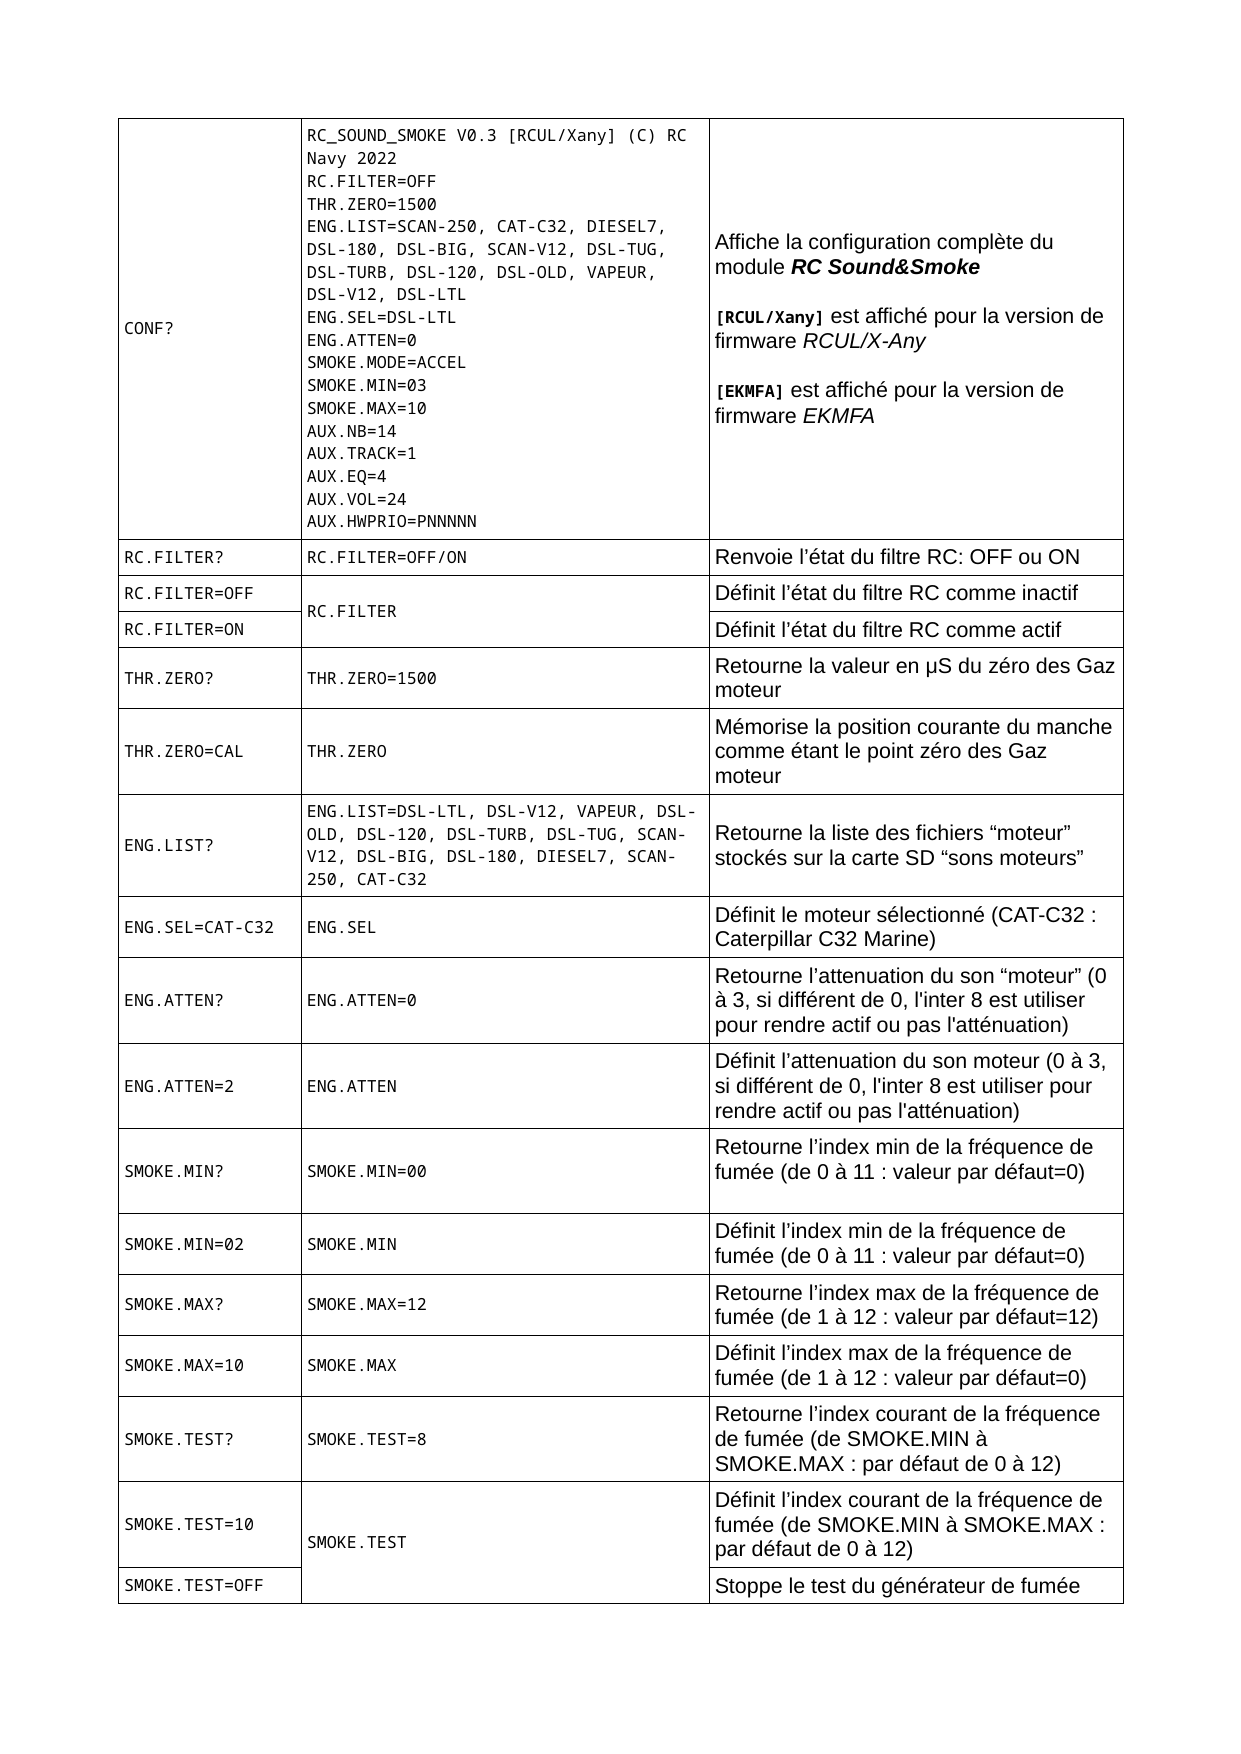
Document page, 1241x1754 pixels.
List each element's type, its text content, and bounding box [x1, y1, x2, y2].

table_cell Retourne l’index min de la fréquence de fumée (de 0 à 11 : valeur par défaut=0) [710, 1129, 1123, 1213]
table_cell Retourne l’index courant de la fréquence de fumée (de SMOKE.MIN à SMOKE.MAX : par défaut de 0 à 12) [710, 1397, 1123, 1481]
table_cell RC.FILTER=OFF [119, 576, 301, 611]
table_cell ENG.SEL [302, 897, 709, 957]
table_cell Définit l’index max de la fréquence de fumée (de 1 à 12 : valeur par défaut=0) [710, 1336, 1123, 1396]
table_cell SMOKE.TEST=8 [302, 1397, 709, 1481]
table_cell RC.FILTER=ON [119, 612, 301, 647]
table_cell THR.ZERO? [119, 648, 301, 708]
table_cell CONF? [119, 119, 301, 538]
table_cell RC.FILTER? [119, 540, 301, 575]
table_cell ENG.ATTEN=2 [119, 1044, 301, 1128]
table_cell Définit l’index min de la fréquence de fumée (de 0 à 11 : valeur par défaut=0) [710, 1214, 1123, 1274]
table_cell SMOKE.MIN? [119, 1129, 301, 1213]
table_cell ENG.LIST? [119, 795, 301, 896]
table_cell SMOKE.MAX=12 [302, 1275, 709, 1335]
table_cell ENG.ATTEN? [119, 958, 301, 1043]
table_cell Retourne la valeur en μS du zéro des Gaz moteur [710, 648, 1123, 708]
table_cell SMOKE.TEST=10 [119, 1482, 301, 1567]
table_cell SMOKE.TEST? [119, 1397, 301, 1481]
table_cell Définit l’attenuation du son moteur (0 à 3, si différent de 0, l'inter 8 est utiliser pour rendre actif ou pas l'atténuation) [710, 1044, 1123, 1128]
table_cell SMOKE.MIN=02 [119, 1214, 301, 1274]
table_cell THR.ZERO [302, 709, 709, 794]
table_cell RC.FILTER=OFF/ON [302, 540, 709, 575]
table_cell Retourne l’attenuation du son “moteur” (0 à 3, si différent de 0, l'inter 8 est utiliser pour rendre actif ou pas l'atténuation) [710, 958, 1123, 1043]
table_cell RC_SOUND_SMOKE V0.3 [RCUL/Xany] (C) RC Navy 2022 RC.FILTER=OFF THR.ZERO=1500 ENG.LIST=SCAN-250, CAT-C32, DIESEL7, DSL-180, DSL-BIG, SCAN-V12, DSL-TUG, DSL-TURB, DSL-120, DSL-OLD, VAPEUR, DSL-V12, DSL-LTL ENG.SEL=DSL-LTL ENG.ATTEN=0 SMOKE.MODE=ACCEL SMOKE.MIN=03 SMOKE.MAX=10 AUX.NB=14 AUX.TRACK=1 AUX.EQ=4 AUX.VOL=24 AUX.HWPRIO=PNNNNN [302, 119, 709, 538]
table_cell THR.ZERO=1500 [302, 648, 709, 708]
table_cell ENG.ATTEN=0 [302, 958, 709, 1043]
table_cell SMOKE.MAX [302, 1336, 709, 1396]
table_cell THR.ZERO=CAL [119, 709, 301, 794]
table_cell SMOKE.TEST=OFF [119, 1568, 301, 1603]
table_cell Renvoie l’état du filtre RC: OFF ou ON [710, 540, 1123, 575]
table_cell ENG.SEL=CAT-C32 [119, 897, 301, 957]
table_cell Mémorise la position courante du manche comme étant le point zéro des Gaz moteur [710, 709, 1123, 794]
table_cell SMOKE.MIN [302, 1214, 709, 1274]
table_cell SMOKE.MIN=00 [302, 1129, 709, 1213]
table_cell Stoppe le test du générateur de fumée [710, 1568, 1123, 1603]
table_cell Retourne la liste des fichiers “moteur” stockés sur la carte SD “sons moteurs” [710, 795, 1123, 896]
table_cell SMOKE.TEST [302, 1482, 709, 1603]
table_cell RC.FILTER [302, 576, 709, 647]
table_cell ENG.LIST=DSL-LTL, DSL-V12, VAPEUR, DSL-OLD, DSL-120, DSL-TURB, DSL-TUG, SCAN-V12, DSL-BIG, DSL-180, DIESEL7, SCAN-250, CAT-C32 [302, 795, 709, 896]
table_cell Définit l’état du filtre RC comme inactif [710, 576, 1123, 611]
table_cell Définit l’état du filtre RC comme actif [710, 612, 1123, 647]
table_cell ENG.ATTEN [302, 1044, 709, 1128]
table_cell Définit l’index courant de la fréquence de fumée (de SMOKE.MIN à SMOKE.MAX : par défaut de 0 à 12) [710, 1482, 1123, 1567]
table_cell Retourne l’index max de la fréquence de fumée (de 1 à 12 : valeur par défaut=12) [710, 1275, 1123, 1335]
table_cell Définit le moteur sélectionné (CAT-C32 : Caterpillar C32 Marine) [710, 897, 1123, 957]
table_cell SMOKE.MAX? [119, 1275, 301, 1335]
table_cell SMOKE.MAX=10 [119, 1336, 301, 1396]
table_cell Affiche la configuration complète du module RC Sound&Smoke [RCUL/Xany] est affiché pour la version de firmware RCUL/X-Any [EKMFA] est affiché pour la version de firmware EKMFA [710, 119, 1123, 538]
